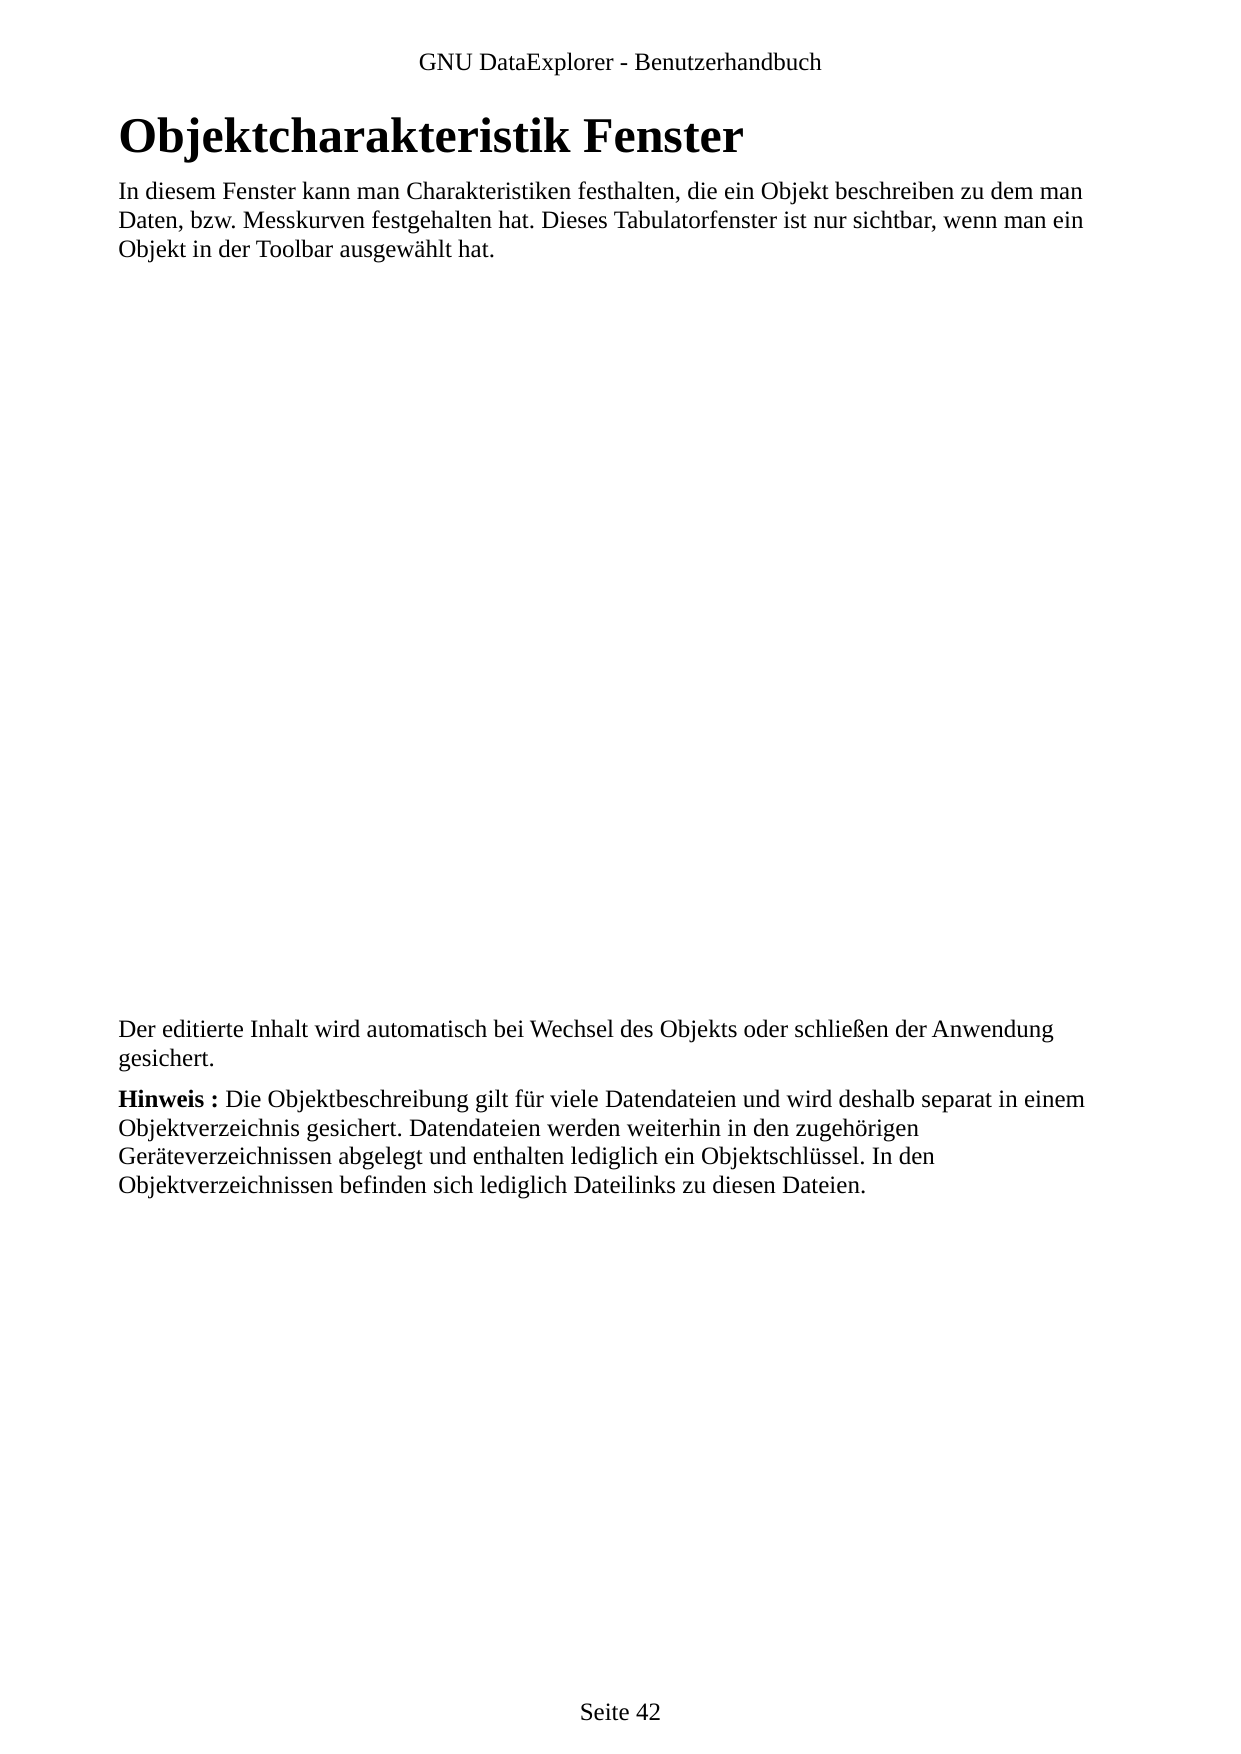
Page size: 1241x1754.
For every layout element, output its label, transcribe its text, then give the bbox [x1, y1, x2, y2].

text Der editierte Inhalt wird automatisch bei Wechsel des Objekts oder schließen der Anwendung gesichert. [118, 1014, 1122, 1071]
text Hinweis : Die Objektbeschreibung gilt für viele Datendateien und wird deshalb separat in einem Objektverzeichnis gesichert. Datendateien werden weiterhin in den zugehörigen Geräteverzeichnissen abgelegt und enthalten lediglich ein Objektschlüssel. In den Objektverzeichnissen befinden sich lediglich Dateilinks zu diesen Dateien. [118, 1084, 1122, 1199]
subtitle Objektcharakteristik Fenster [118, 106, 1122, 164]
text In diesem Fenster kann man Charakteristiken festhalten, die ein Objekt beschreiben zu dem man Daten, bzw. Messkurven festgehalten hat. Dieses Tabulatorfenster ist nur sichtbar, wenn man ein Objekt in der Toolbar ausgewählt hat. [118, 176, 1122, 262]
